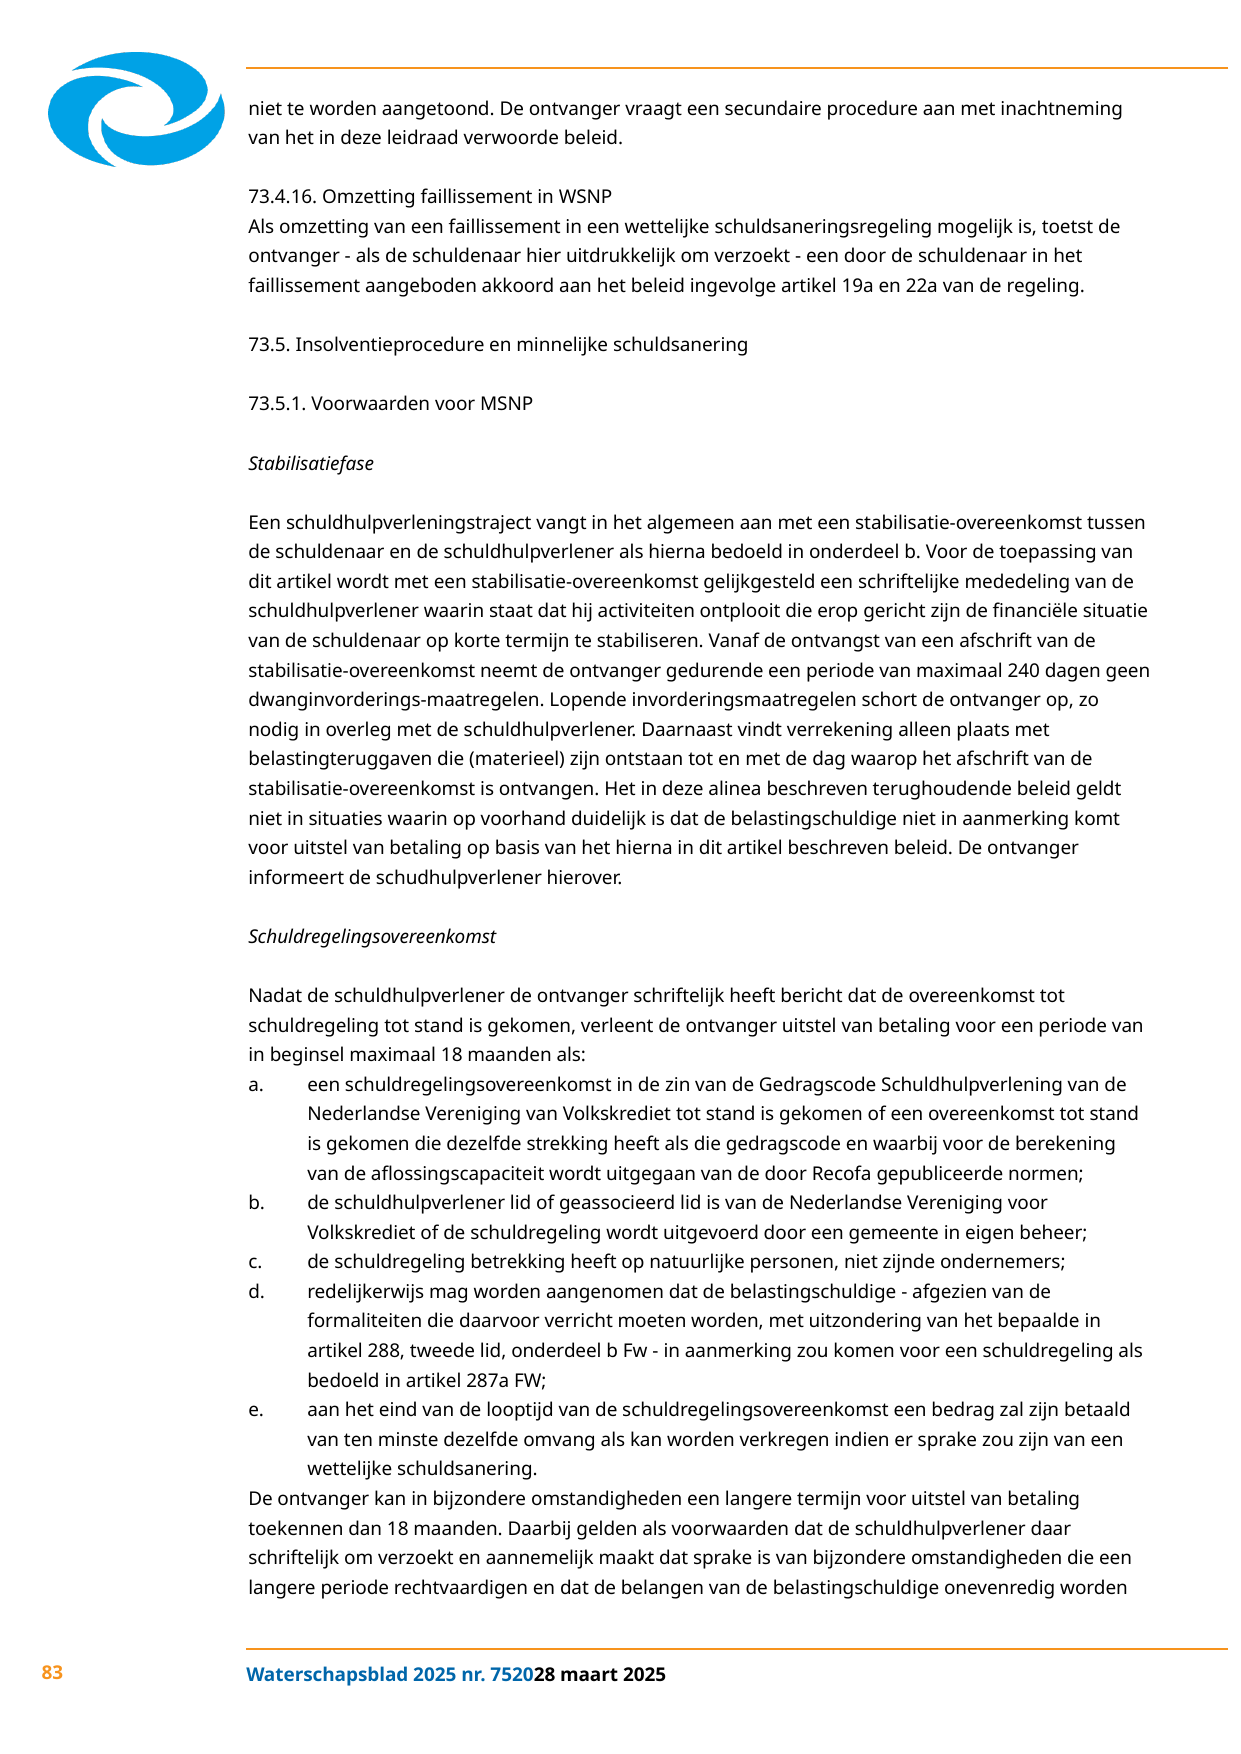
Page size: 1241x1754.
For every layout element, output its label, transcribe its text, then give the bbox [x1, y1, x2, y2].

text Nadat de schuldhulpverlener de ontvanger schriftelijk heeft bericht dat de overeenkomst tot schuldregeling tot stand is gekomen, verleent de ontvanger uitstel van betaling voor een periode van in beginsel maximaal 18 maanden als: [248, 982, 1152, 1067]
list de schuldregeling betrekking heeft op natuurlijke personen, niet zijnde ondernemers; [248, 1248, 1152, 1274]
text 73.5.1. Voorwaarden voor MSNP [248, 391, 1152, 416]
text 73.4.16. Omzetting faillissement in WSNP [248, 183, 1152, 209]
text niet te worden aangetoond. De ontvanger vraagt een secundaire procedure aan met inachtneming van het in deze leidraad verwoorde beleid. [248, 95, 1152, 150]
text Als omzetting van een faillissement in een wettelijke schuldsaneringsregeling mogelijk is, toetst de ontvanger - als de schuldenaar hier uitdrukkelijk om verzoekt - een door de schuldenaar in het faillissement aangeboden akkoord aan het beleid ingevolge artikel 19a en 22a van de regeling. [248, 213, 1152, 298]
list redelijkerwijs mag worden aangenomen dat de belastingschuldige - afgezien van de formaliteiten die daarvoor verricht moeten worden, met uitzondering van het bepaalde in artikel 288, tweede lid, onderdeel b Fw - in aanmerking zou komen voor een schuldregeling als bedoeld in artikel 287a FW; [248, 1278, 1152, 1393]
list de schuldhulpverlener lid of geassocieerd lid is van de Nederlandse Vereniging voor Volkskrediet of de schuldregeling wordt uitgevoerd door een gemeente in eigen beheer; [248, 1189, 1152, 1245]
text De ontvanger kan in bijzondere omstandigheden een langere termijn voor uitstel van betaling toekennen dan 18 maanden. Daarbij gelden als voorwaarden dat de schuldhulpverlener daar schriftelijk om verzoekt en aannemelijk maakt dat sprake is van bijzondere omstandigheden die een langere periode rechtvaardigen en dat de belangen van de belastingschuldige onevenredig worden [248, 1485, 1152, 1600]
text Stabilisatiefase [248, 450, 1152, 476]
picture [41, 47, 231, 172]
text Een schuldhulpverleningstraject vangt in het algemeen aan met een stabilisatie-overeenkomst tussen de schuldenaar en de schuldhulpverlener als hierna bedoeld in onderdeel b. Voor de toepassing van dit artikel wordt met een stabilisatie-overeenkomst gelijkgesteld een schriftelijke mededeling van de schuldhulpverlener waarin staat dat hij activiteiten ontplooit die erop gericht zijn de financiële situatie van de schuldenaar op korte termijn te stabiliseren. Vanaf de ontvangst van een afschrift van de stabilisatie-overeenkomst neemt de ontvanger gedurende een periode van maximaal 240 dagen geen dwanginvorderings-maatregelen. Lopende invorderingsmaatregelen schort de ontvanger op, zo nodig in overleg met de schuldhulpverlener. Daarnaast vindt verrekening alleen plaats met belastingteruggaven die (materieel) zijn ontstaan tot en met de dag waarop het afschrift van de stabilisatie-overeenkomst is ontvangen. Het in deze alinea beschreven terughoudende beleid geldt niet in situaties waarin op voorhand duidelijk is dat de belastingschuldige niet in aanmerking komt voor uitstel van betaling op basis van het hierna in dit artikel beschreven beleid. De ontvanger informeert de schudhulpverlener hierover. [248, 509, 1152, 890]
text 73.5. Insolventieprocedure en minnelijke schuldsanering [248, 331, 1152, 357]
list een schuldregelingsovereenkomst in de zin van de Gedragscode Schuldhulpverlening van de Nederlandse Vereniging van Volkskrediet tot stand is gekomen of een overeenkomst tot stand is gekomen die dezelfde strekking heeft als die gedragscode en waarbij voor de berekening van de aflossingscapaciteit wordt uitgegaan van de door Recofa gepubliceerde normen; [248, 1071, 1152, 1186]
list aan het eind van de looptijd van de schuldregelingsovereenkomst een bedrag zal zijn betaald van ten minste dezelfde omvang als kan worden verkregen indien er sprake zou zijn van een wettelijke schuldsanering. [248, 1396, 1152, 1481]
text Schuldregelingsovereenkomst [248, 923, 1152, 949]
